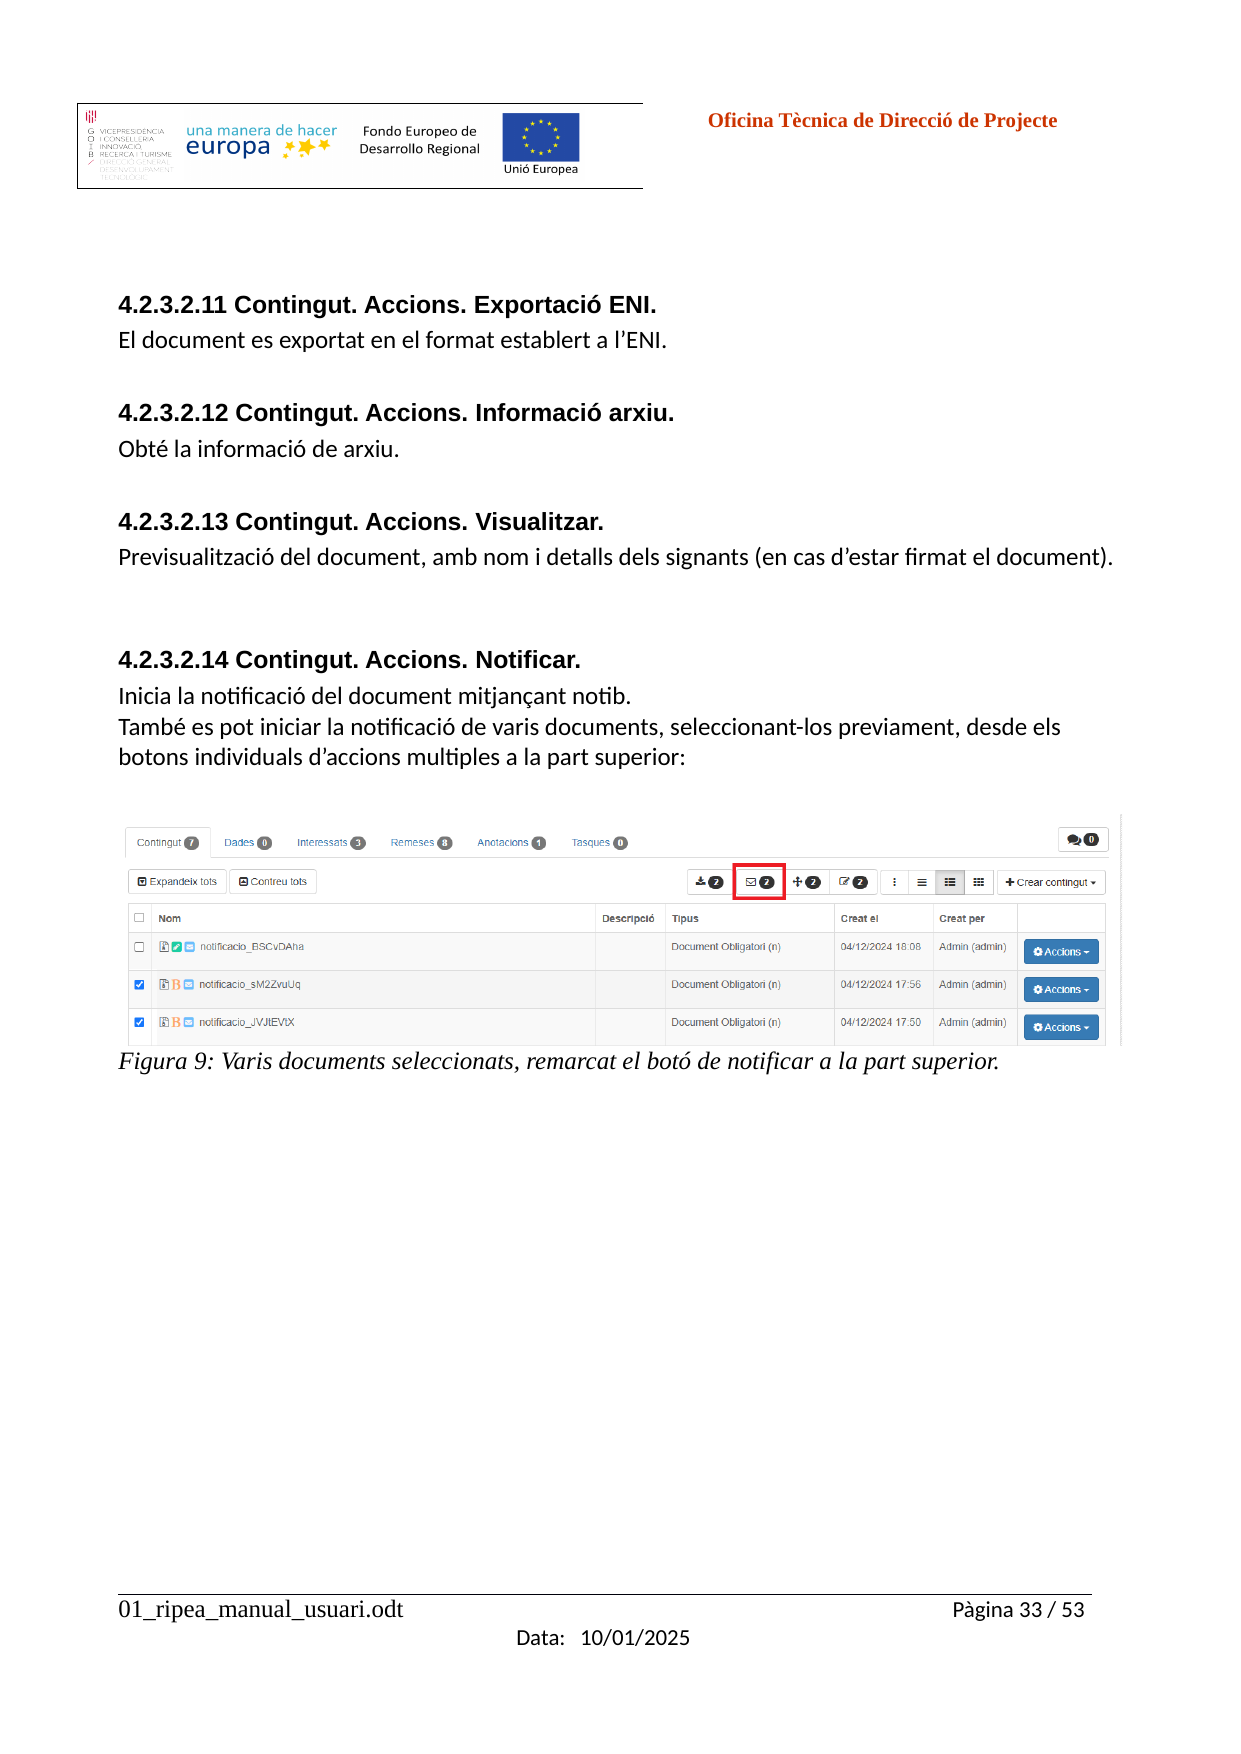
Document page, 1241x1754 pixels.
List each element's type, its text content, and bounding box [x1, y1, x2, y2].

subtitle 4.2.3.2.13 Contingut. Accions. Visualitzar. [118, 507, 1122, 535]
text Previsualització del document, amb nom i detalls dels signants (en cas d’estar firmat el document). [118, 541, 1122, 572]
picture [118, 814, 1123, 1046]
text Figura 9: Varis documents seleccionats, remarcat el botó de notificar a la part superior. [118, 1046, 1122, 1074]
text Inicia la notificació del document mitjançant notib. [118, 680, 1122, 711]
text Obté la informació de arxiu. [118, 433, 1122, 463]
subtitle 4.2.3.2.11 Contingut. Accions. Exportació ENI. [118, 290, 1122, 318]
subtitle 4.2.3.2.14 Contingut. Accions. Notificar. [118, 645, 1122, 674]
subtitle 4.2.3.2.12 Contingut. Accions. Informació arxiu. [118, 398, 1122, 427]
picture [184, 108, 585, 182]
picture [82, 108, 178, 182]
text També es pot iniciar la notificació de varis documents, seleccionant-los previament, desde els botons individuals d’accions multiples a la part superior: [118, 711, 1122, 772]
text El document es exportat en el format establert a l’ENI. [118, 325, 1122, 355]
